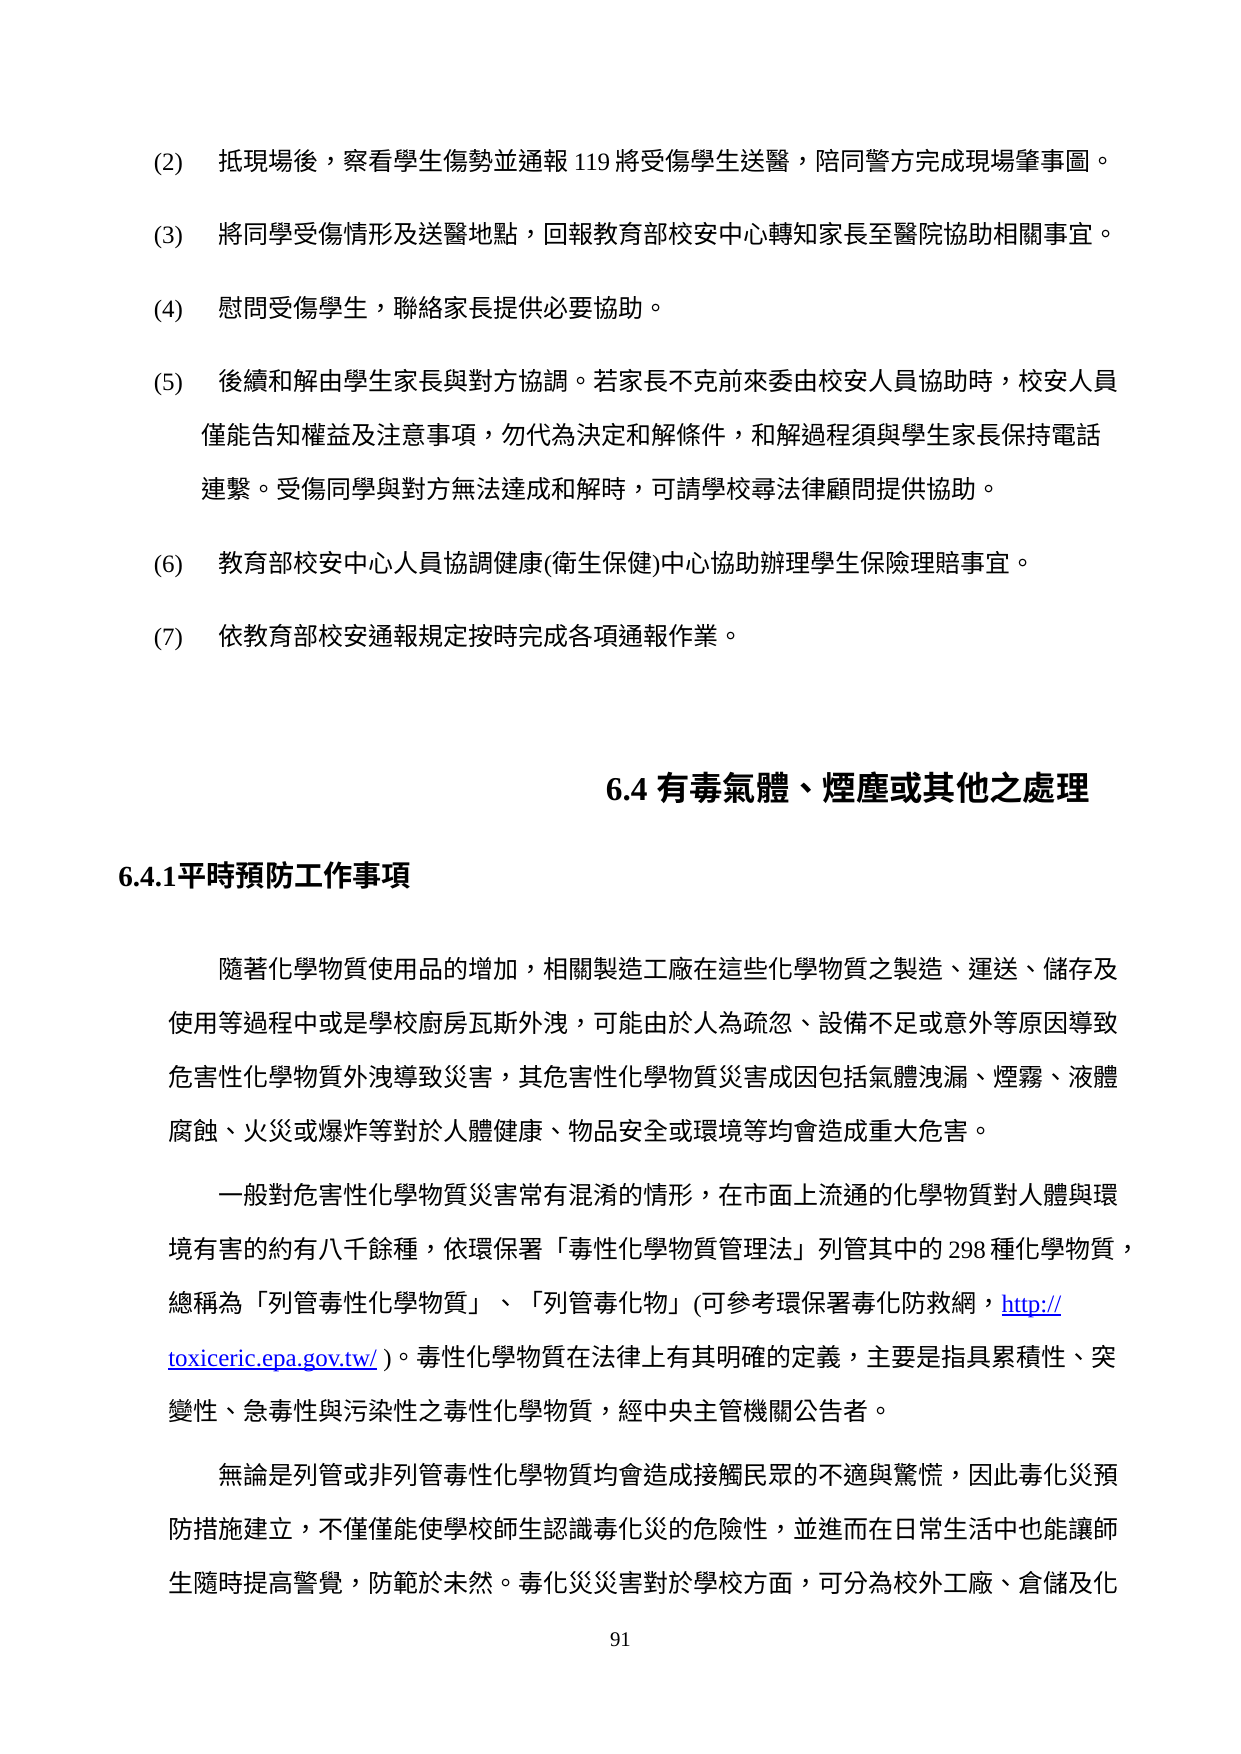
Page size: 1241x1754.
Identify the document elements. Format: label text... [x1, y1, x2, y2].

subtitle 抵現場後，察看學生傷勢並通報119將受傷學生送醫，陪同警方完成現場肇事圖。 [153, 142, 1122, 178]
subtitle 將同學受傷情形及送醫地點，回報教育部校安中心轉知家長至醫院協助相關事宜。 [153, 215, 1122, 251]
text 無論是列管或非列管毒性化學物質均會造成接觸民眾的不適與驚慌，因此毒化災預防措施建立，不僅僅能使學校師生認識毒化災的危險性，並進而在日常生活中也能讓師生隨時提高警覺，防範於未然。毒化災災害對於學校方面，可分為校外工廠、倉儲及化 [168, 1441, 1122, 1603]
subtitle 慰問受傷學生，聯絡家長提供必要協助。 [153, 288, 1122, 324]
subtitle 依教育部校安通報規定按時完成各項通報作業。 [153, 616, 1122, 652]
subtitle 教育部校安中心人員協調健康(衛生保健)中心協助辦理學生保險理賠事宜。 [153, 543, 1122, 579]
subtitle 後續和解由學生家長與對方協調。若家長不克前來委由校安人員協助時，校安人員僅能告知權益及注意事項，勿代為決定和解條件，和解過程須與學生家長保持電話連繫。受傷同學與對方無法達成和解時，可請學校尋法律顧問提供協助。 [153, 361, 1122, 506]
text 一般對危害性化學物質災害常有混淆的情形，在市面上流通的化學物質對人體與環境有害的約有八千餘種，依環保署「毒性化學物質管理法」列管其中的298種化學物質，總稱為「列管毒性化學物質」、「列管毒化物」(可參考環保署毒化防救網，http://toxiceric.epa.gov.tw/ )。毒性化學物質在法律上有其明確的定義，主要是指具累積性、突變性、急毒性與污染性之毒性化學物質，經中央主管機關公告者。 [168, 1161, 1122, 1432]
subtitle 平時預防工作事項 [118, 853, 1122, 895]
text 隨著化學物質使用品的增加，相關製造工廠在這些化學物質之製造、運送、儲存及使用等過程中或是學校廚房瓦斯外洩，可能由於人為疏忽、設備不足或意外等原因導致危害性化學物質外洩導致災害，其危害性化學物質災害成因包括氣體洩漏、煙霧、液體腐蝕、火災或爆炸等對於人體健康、物品安全或環境等均會造成重大危害。 [168, 935, 1122, 1151]
subtitle 有毒氣體、煙塵或其他之處理 [606, 762, 1122, 810]
